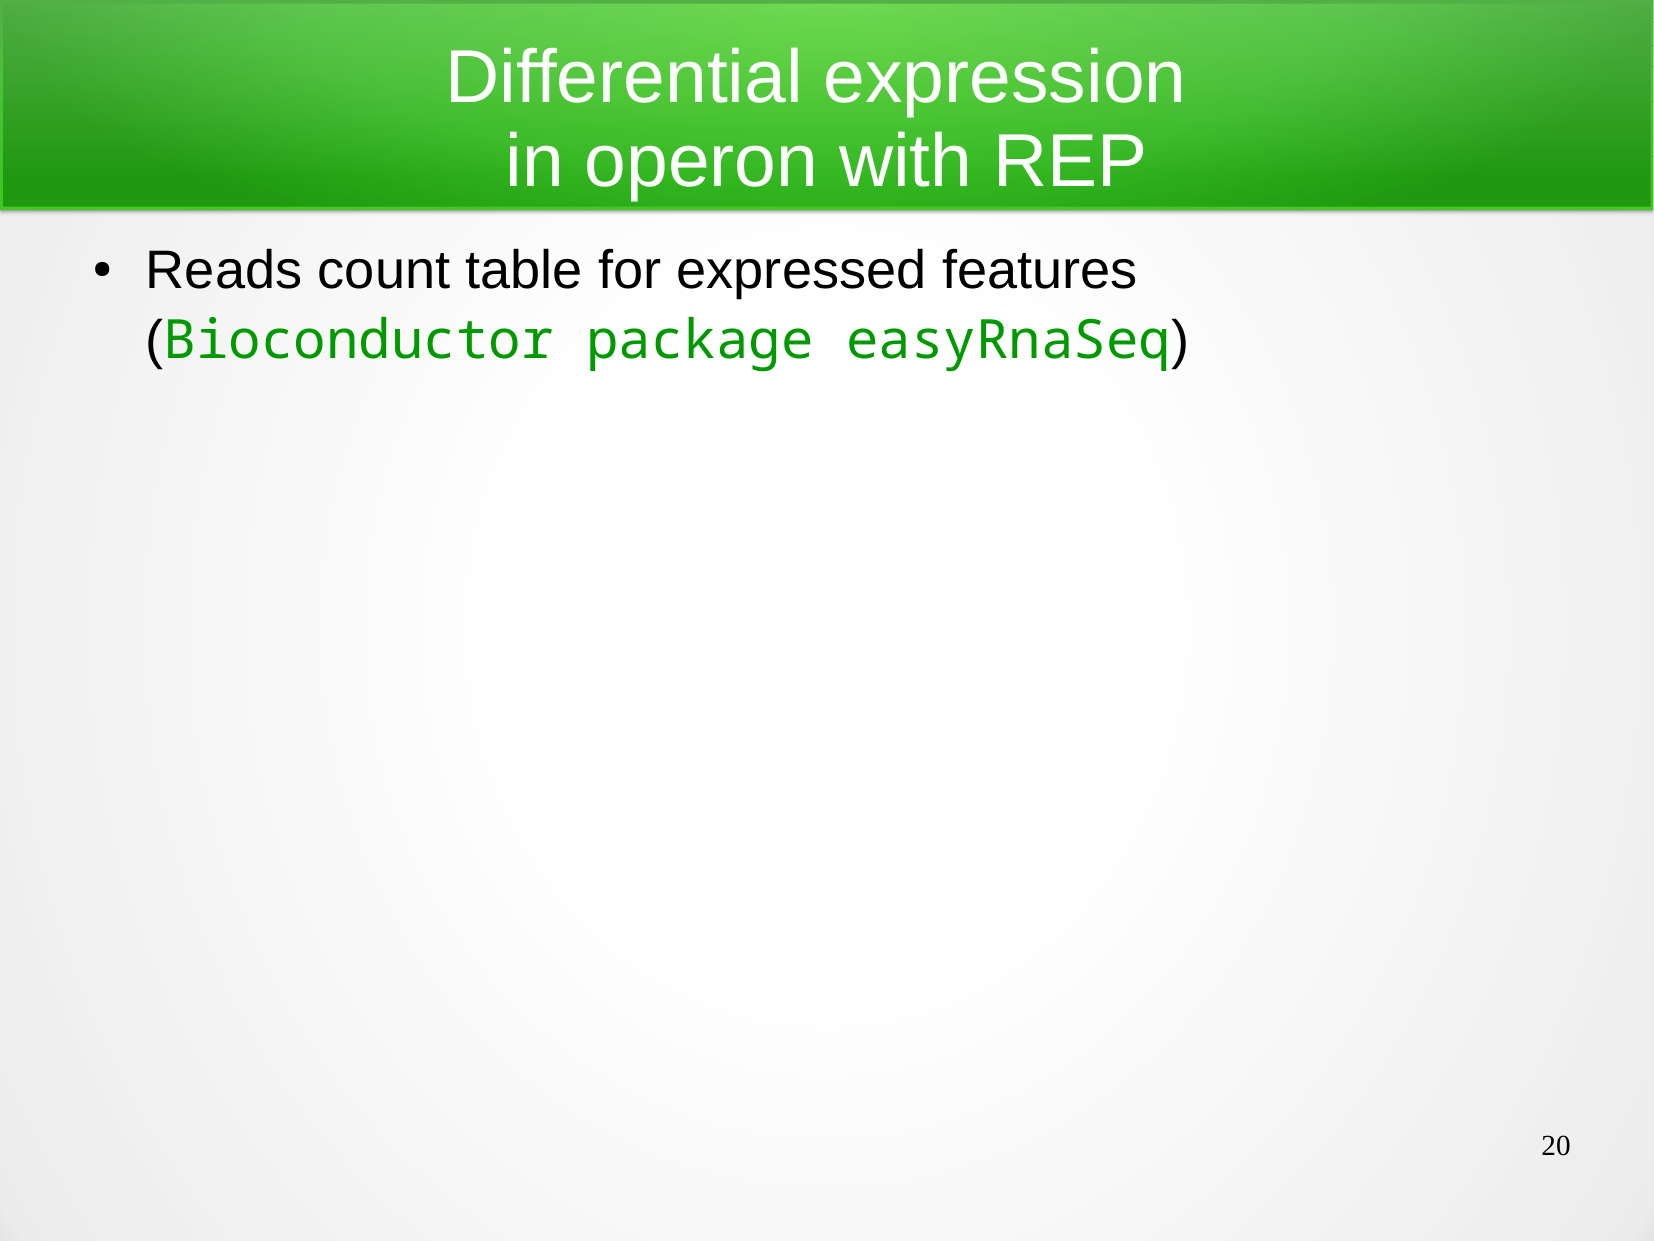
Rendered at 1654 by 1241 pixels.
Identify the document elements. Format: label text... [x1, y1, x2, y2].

list Reads count table for expressed features (Bioconductor package easyRnaSeq) [75, 240, 1564, 1201]
title Differential expression in operon with REP [82, 34, 1571, 203]
